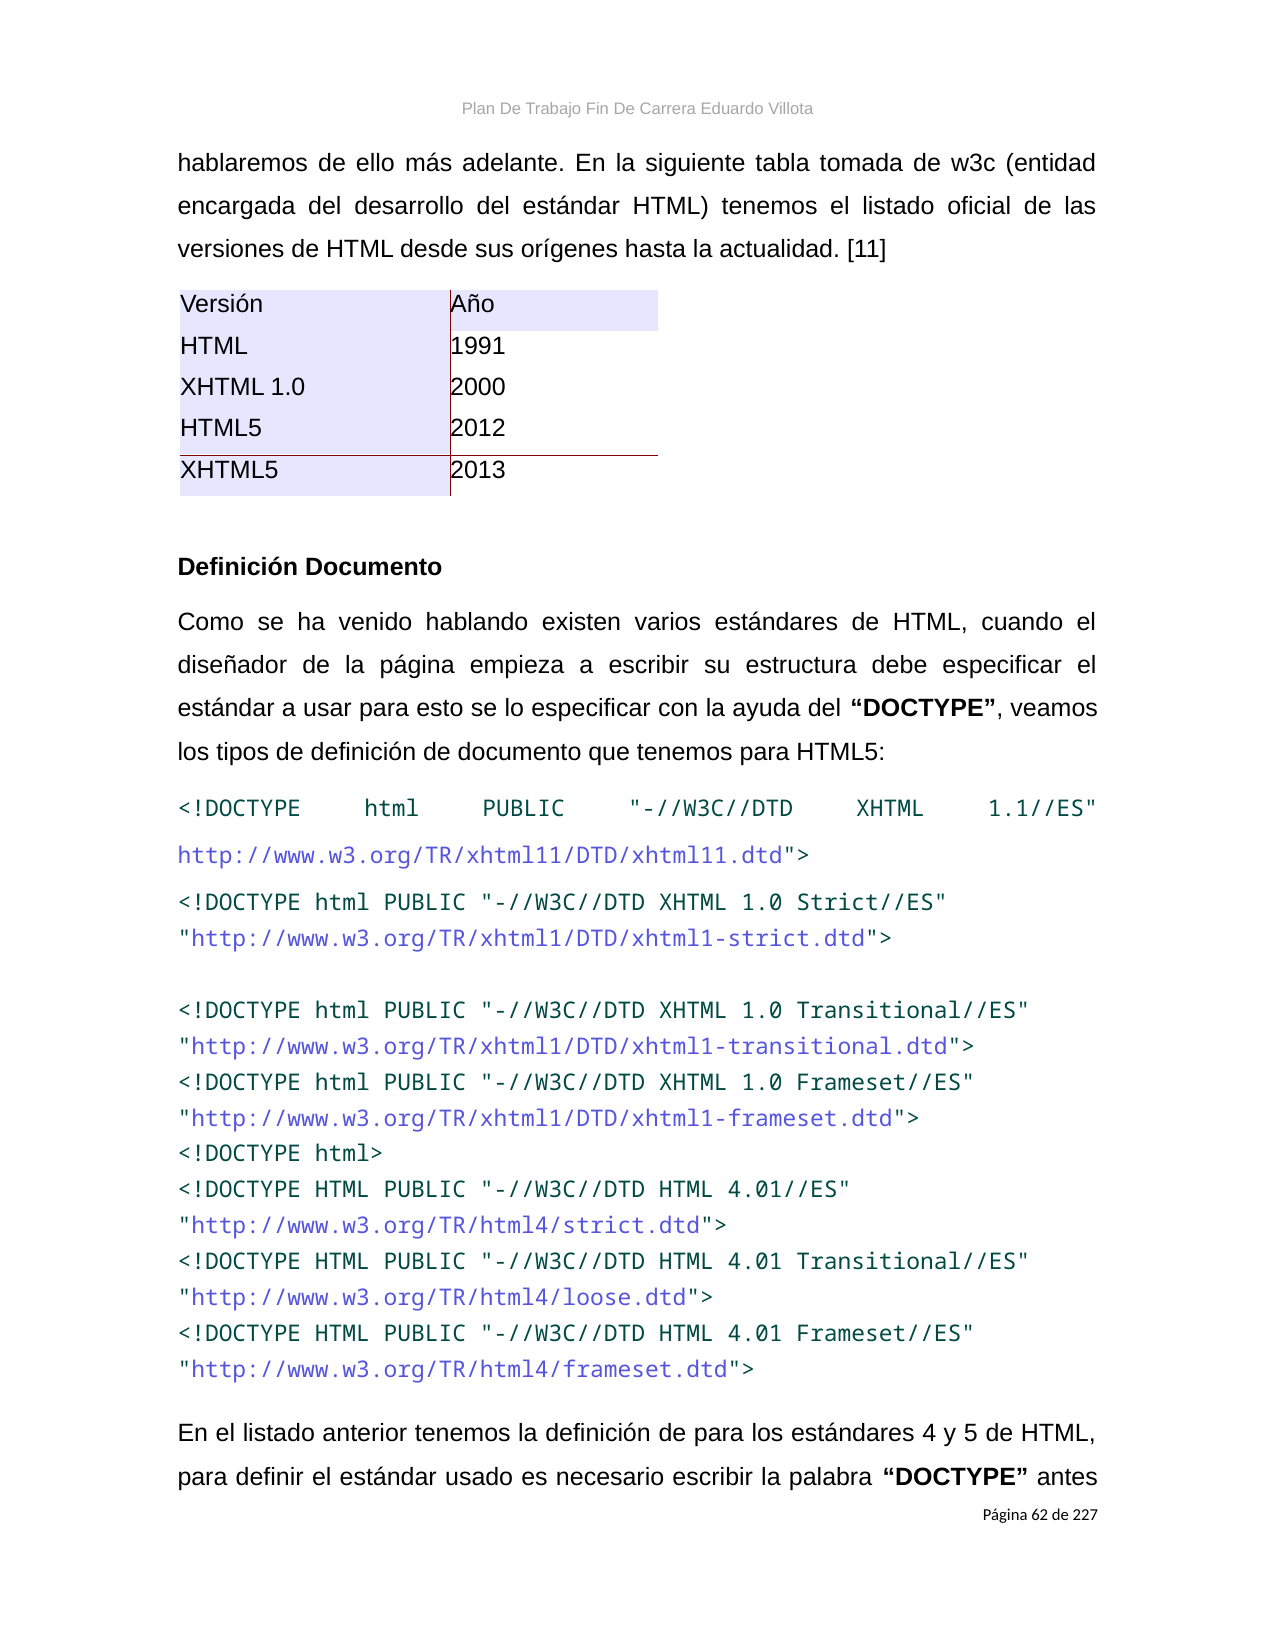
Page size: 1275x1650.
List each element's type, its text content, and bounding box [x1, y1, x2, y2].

table_header Versión [180, 290, 450, 331]
text <!DOCTYPE html PUBLIC "-//W3C//DTD XHTML 1.0 Frameset//ES" [177, 1066, 1098, 1097]
text <!DOCTYPE html> [177, 1137, 1098, 1169]
table_cell 1991 [451, 331, 658, 372]
table_cell HTML5 [180, 413, 450, 454]
text <!DOCTYPE html PUBLIC "-//W3C//DTD XHTML 1.0 Transitional//ES" "http://www.w3.org/TR/xhtml1/DTD/xhtml1-transitional.dtd"> [177, 994, 1098, 1061]
text "http://www.w3.org/TR/html4/loose.dtd"> [177, 1281, 1098, 1312]
text <!DOCTYPE HTML PUBLIC "-//W3C//DTD HTML 4.01 Frameset//ES" "http://www.w3.org/TR/html4/frameset.dtd"> [177, 1317, 1098, 1384]
table_cell HTML [180, 331, 450, 372]
table_cell 2000 [451, 372, 658, 413]
table_header Año [451, 290, 658, 331]
text Como se ha venido hablando existen varios estándares de HTML, cuando el diseñador de la página empieza a escribir su estructura debe especificar el estándar a usar para esto se lo especificar con la ayuda del “DOCTYPE”, veamos los tipos de definición de documento que tenemos para HTML5: [177, 607, 1098, 765]
text En el listado anterior tenemos la definición de para los estándares 4 y 5 de HTML, para definir el estándar usado es necesario escribir la palabra “DOCTYPE” antes [177, 1418, 1098, 1490]
text "http://www.w3.org/TR/xhtml1/DTD/xhtml1-frameset.dtd"> [177, 1101, 1098, 1133]
table_cell XHTML5 [180, 456, 450, 496]
text <!DOCTYPE html PUBLIC "-//W3C//DTD XHTML 1.1//ES" http://www.w3.org/TR/xhtml11/DTD/xhtml11.dtd"> [177, 792, 1098, 870]
text <!DOCTYPE HTML PUBLIC "-//W3C//DTD HTML 4.01 Transitional//ES" [177, 1245, 1098, 1276]
text <!DOCTYPE HTML PUBLIC "-//W3C//DTD HTML 4.01//ES" "http://www.w3.org/TR/html4/strict.dtd"> [177, 1173, 1098, 1241]
table_cell 2012 [451, 413, 658, 454]
table_cell 2013 [451, 456, 658, 496]
text hablaremos de ello más adelante. En la siguiente tabla tomada de w3c (entidad encargada del desarrollo del estándar HTML) tenemos el listado oficial de las versiones de HTML desde sus orígenes hasta la actualidad. [11] [177, 148, 1098, 263]
text Definición Documento [177, 551, 1098, 580]
text <!DOCTYPE html PUBLIC "-//W3C//DTD XHTML 1.0 Strict//ES" "http://www.w3.org/TR/xhtml1/DTD/xhtml1-strict.dtd"> [177, 886, 1098, 953]
table_cell XHTML 1.0 [180, 372, 450, 413]
